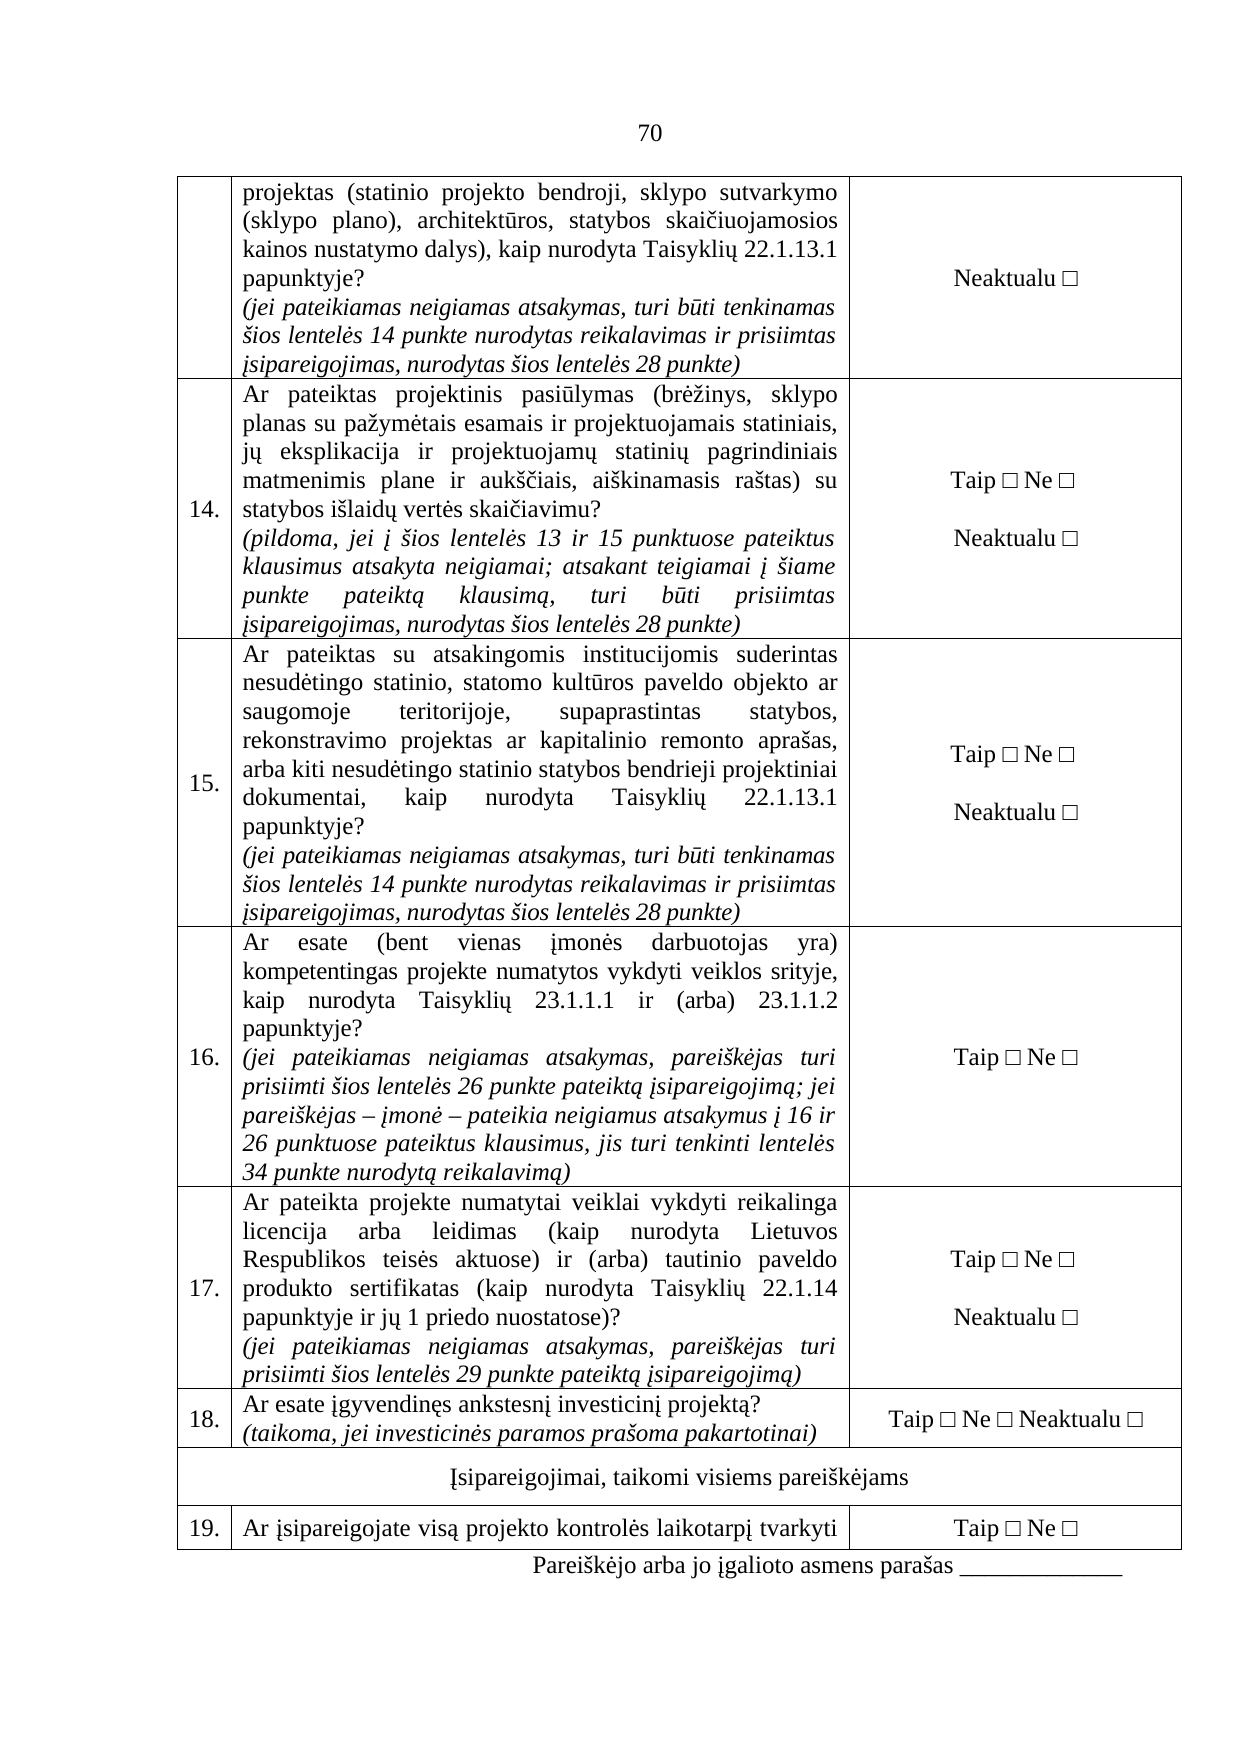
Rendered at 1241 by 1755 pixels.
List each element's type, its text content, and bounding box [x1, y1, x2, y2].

table_cell Įsipareigojimai, taikomi visiems pareiškėjams [178, 1448, 1181, 1505]
table_cell Ar įsipareigojate visą projekto kontrolės laikotarpį tvarkyti [232, 1506, 849, 1549]
table_cell Taip □ Ne □ [850, 1506, 1181, 1549]
table_cell projektas (statinio projekto bendroji, sklypo sutvarkymo (sklypo plano), architektūros, statybos skaičiuojamosios kainos nustatymo dalys), kaip nurodyta Taisyklių 22.1.13.1 papunktyje? (jei pateikiamas neigiamas atsakymas, turi būti tenkinamas šios lentelės 14 punkte nurodytas reikalavimas ir prisiimtas įsipareigojimas, nurodytas šios lentelės 28 punkte) [232, 177, 849, 378]
table_cell 19. [178, 1506, 231, 1549]
table_cell Ar esate įgyvendinęs ankstesnį investicinį projektą? (taikoma, jei investicinės paramos prašoma pakartotinai) [232, 1389, 849, 1447]
table_cell Taip □ Ne □ Neaktualu □ [850, 639, 1181, 926]
table_cell Taip □ Ne □ Neaktualu □ [850, 379, 1181, 638]
table_cell Taip □ Ne □ Neaktualu □ [850, 1389, 1181, 1447]
table_cell 18. [178, 1389, 231, 1447]
table_cell Taip □ Ne □ [850, 927, 1181, 1186]
table_cell 17. [178, 1187, 231, 1388]
table_cell Ar pateiktas su atsakingomis institucijomis suderintas nesudėtingo statinio, statomo kultūros paveldo objekto ar saugomoje teritorijoje, supaprastintas statybos, rekonstravimo projektas ar kapitalinio remonto aprašas, arba kiti nesudėtingo statinio statybos bendrieji projektiniai dokumentai, kaip nurodyta Taisyklių 22.1.13.1 papunktyje? (jei pateikiamas neigiamas atsakymas, turi būti tenkinamas šios lentelės 14 punkte nurodytas reikalavimas ir prisiimtas įsipareigojimas, nurodytas šios lentelės 28 punkte) [232, 639, 849, 926]
table_cell Taip □ Ne □ Neaktualu □ [850, 1187, 1181, 1388]
table_cell Ar esate (bent vienas įmonės darbuotojas yra) kompetentingas projekte numatytos vykdyti veiklos srityje, kaip nurodyta Taisyklių 23.1.1.1 ir (arba) 23.1.1.2 papunktyje? (jei pateikiamas neigiamas atsakymas, pareiškėjas turi prisiimti šios lentelės 26 punkte pateiktą įsipareigojimą; jei pareiškėjas – įmonė – pateikia neigiamus atsakymus į 16 ir 26 punktuose pateiktus klausimus, jis turi tenkinti lentelės 34 punkte nurodytą reikalavimą) [232, 927, 849, 1186]
table_cell Neaktualu □ [850, 177, 1181, 378]
table_cell Ar pateiktas projektinis pasiūlymas (brėžinys, sklypo planas su pažymėtais esamais ir projektuojamais statiniais, jų eksplikacija ir projektuojamų statinių pagrindiniais matmenimis plane ir aukščiais, aiškinamasis raštas) su statybos išlaidų vertės skaičiavimu? (pildoma, jei į šios lentelės 13 ir 15 punktuose pateiktus klausimus atsakyta neigiamai; atsakant teigiamai į šiame punkte pateiktą klausimą, turi būti prisiimtas įsipareigojimas, nurodytas šios lentelės 28 punkte) [232, 379, 849, 638]
table_cell 15. [178, 639, 231, 926]
table_cell 14. [178, 379, 231, 638]
table_cell 16. [178, 927, 231, 1186]
table_cell [178, 177, 231, 378]
table_cell Ar pateikta projekte numatytai veiklai vykdyti reikalinga licencija arba leidimas (kaip nurodyta Lietuvos Respublikos teisės aktuose) ir (arba) tautinio paveldo produkto sertifikatas (kaip nurodyta Taisyklių 22.1.14 papunktyje ir jų 1 priedo nuostatose)? (jei pateikiamas neigiamas atsakymas, pareiškėjas turi prisiimti šios lentelės 29 punkte pateiktą įsipareigojimą) [232, 1187, 849, 1388]
